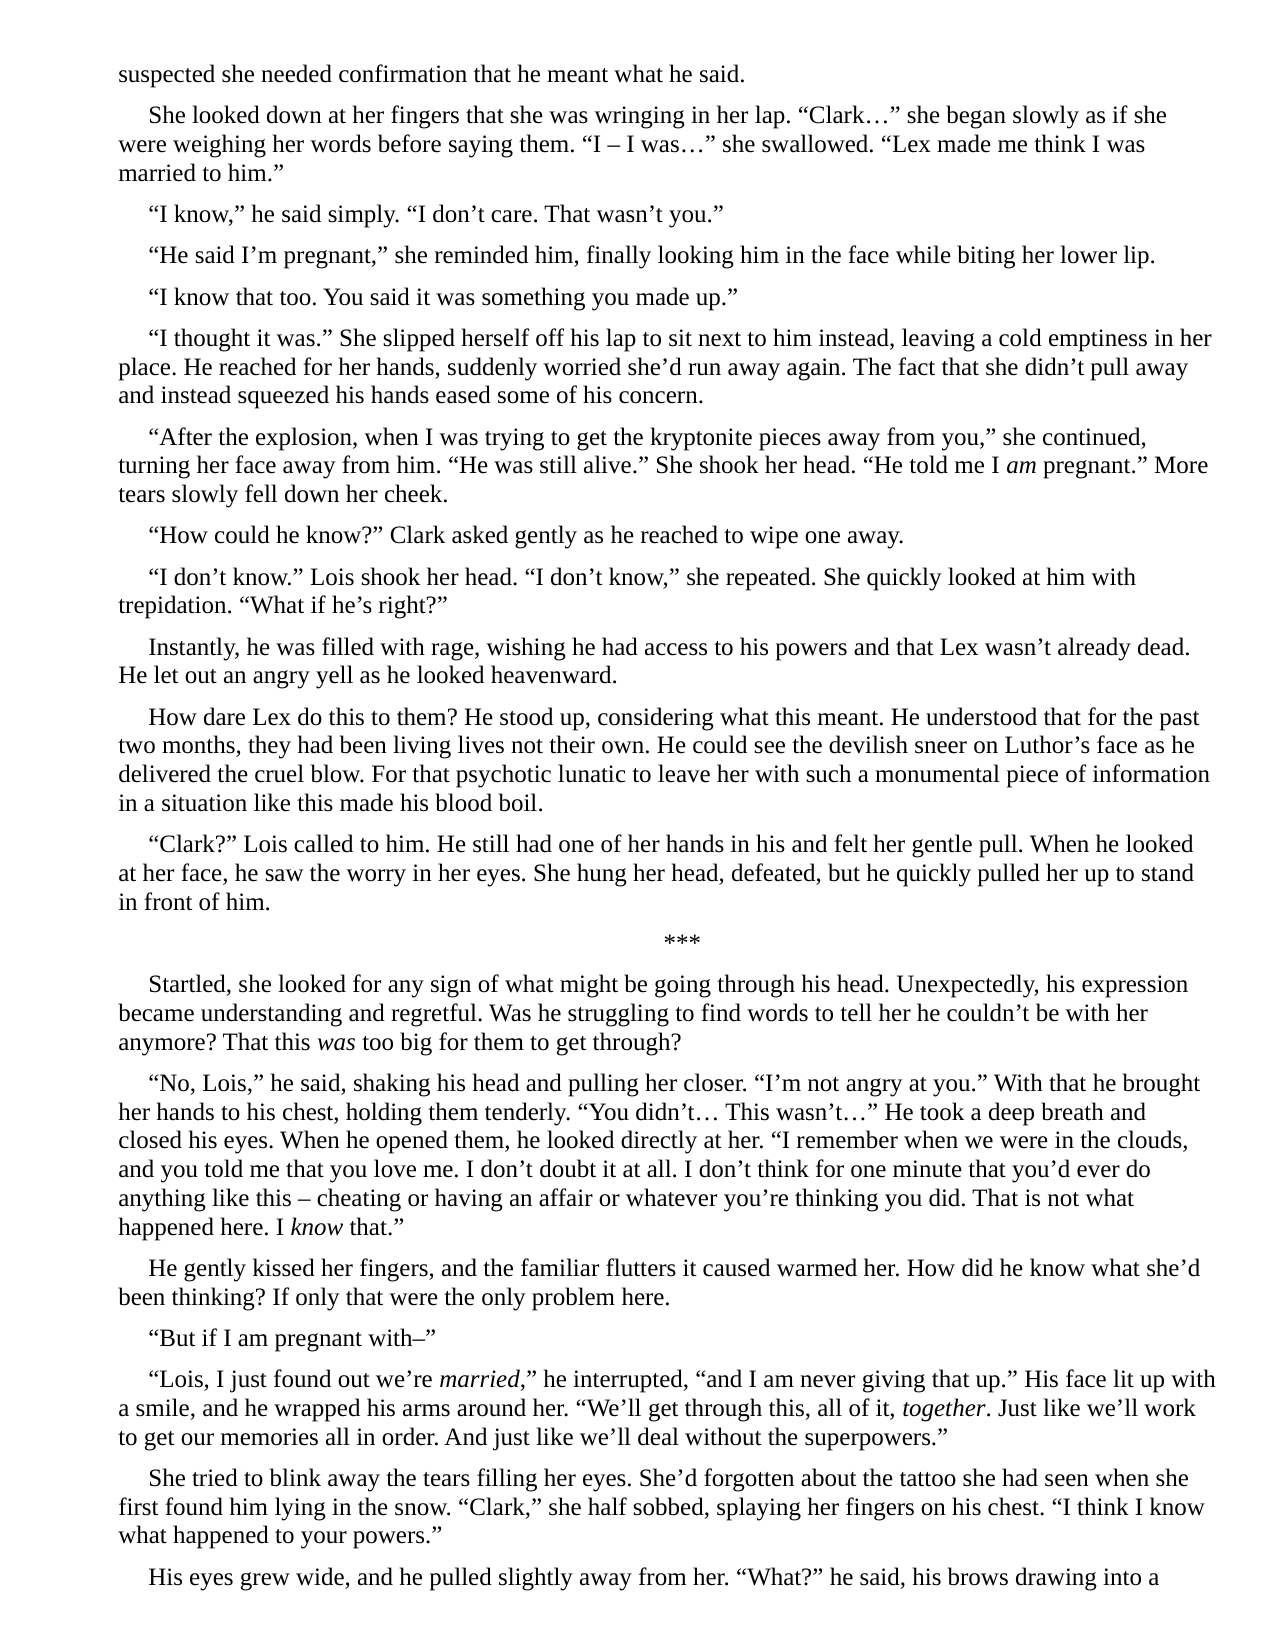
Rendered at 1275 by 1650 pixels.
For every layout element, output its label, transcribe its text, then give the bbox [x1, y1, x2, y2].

text How dare Lex do this to them? He stood up, considering what this meant. He understood that for the past two months, they had been living lives not their own. He could see the devilish sneer on Luthor’s face as he delivered the cruel blow. For that psychotic lunatic to leave her with such a monumental piece of information in a situation like this made his blood boil. [118, 702, 1216, 817]
text Instantly, he was filled with rage, wishing he had access to his powers and that Lex wasn’t already dead. He let out an angry yell as he looked heavenward. [118, 632, 1216, 689]
text “No, Lois,” he said, shaking his head and pulling her closer. “I’m not angry at you.” With that he brought her hands to his chest, holding them tenderly. “You didn’t… This wasn’t…” He took a deep breath and closed his eyes. When he opened them, he looked directly at her. “I remember when we were in the clouds, and you told me that you love me. I don’t doubt it at all. I don’t think for one minute that you’d ever do anything like this – cheating or having an affair or whatever you’re thinking you did. That is not what happened here. I know that.” [118, 1068, 1216, 1240]
text “After the explosion, when I was trying to get the kryptonite pieces away from you,” she continued, turning her face away from him. “He was still alive.” She shook her head. “He told me I am pregnant.” More tears slowly fell down her cheek. [118, 422, 1216, 508]
text “But if I am pregnant with–” [118, 1323, 1216, 1352]
text suspected she needed confirmation that he meant what he said. [118, 59, 1216, 88]
text “How could he know?” Clark asked gently as he reached to wipe one away. [118, 520, 1216, 549]
text “I thought it was.” She slipped herself off his lap to sit next to him instead, leaving a cold emptiness in her place. He reached for her hands, suddenly worried she’d run away again. The fact that she didn’t pull away and instead squeezed his hands eased some of his concern. [118, 323, 1216, 409]
text *** [118, 928, 1216, 957]
text She looked down at her fingers that she was wringing in her lap. “Clark…” she began slowly as if she were weighing her words before saying them. “I – I was…” she swallowed. “Lex made me think I was married to him.” [118, 100, 1216, 187]
text “He said I’m pregnant,” she reminded him, finally looking him in the face while biting her lower lip. [118, 240, 1216, 269]
text She tried to blink away the tears filling her eyes. She’d forgotten about the tattoo she had seen when she first found him lying in the snow. “Clark,” she half sobbed, splaying her fingers on his chest. “I think I know what happened to your powers.” [118, 1463, 1216, 1549]
text “I know,” he said simply. “I don’t care. That wasn’t you.” [118, 199, 1216, 228]
text He gently kissed her fingers, and the familiar flutters it caused warmed her. How did he know what she’d been thinking? If only that were the only problem here. [118, 1253, 1216, 1310]
text Startled, she looked for any sign of what might be going through his head. Unexpectedly, his expression became understanding and regretful. Was he struggling to find words to tell her he couldn’t be with her anymore? That this was too big for them to get through? [118, 969, 1216, 1055]
text “Clark?” Lois called to him. He still had one of her hands in his and felt her gentle pull. When he looked at her face, he saw the worry in her eyes. She hung her head, defeated, but he quickly pulled her up to stand in front of him. [118, 829, 1216, 915]
text “Lois, I just found out we’re married,” he interrupted, “and I am never giving that up.” His face lit up with a smile, and he wrapped his arms around her. “We’ll get through this, all of it, together. Just like we’ll work to get our memories all in order. And just like we’ll deal without the superpowers.” [118, 1364, 1216, 1450]
text His eyes grew wide, and he pulled slightly away from her. “What?” he said, his brows drawing into a [118, 1562, 1216, 1590]
text “I know that too. You said it was something you made up.” [118, 282, 1216, 310]
text “I don’t know.” Lois shook her head. “I don’t know,” she repeated. She quickly looked at him with trepidation. “What if he’s right?” [118, 562, 1216, 619]
